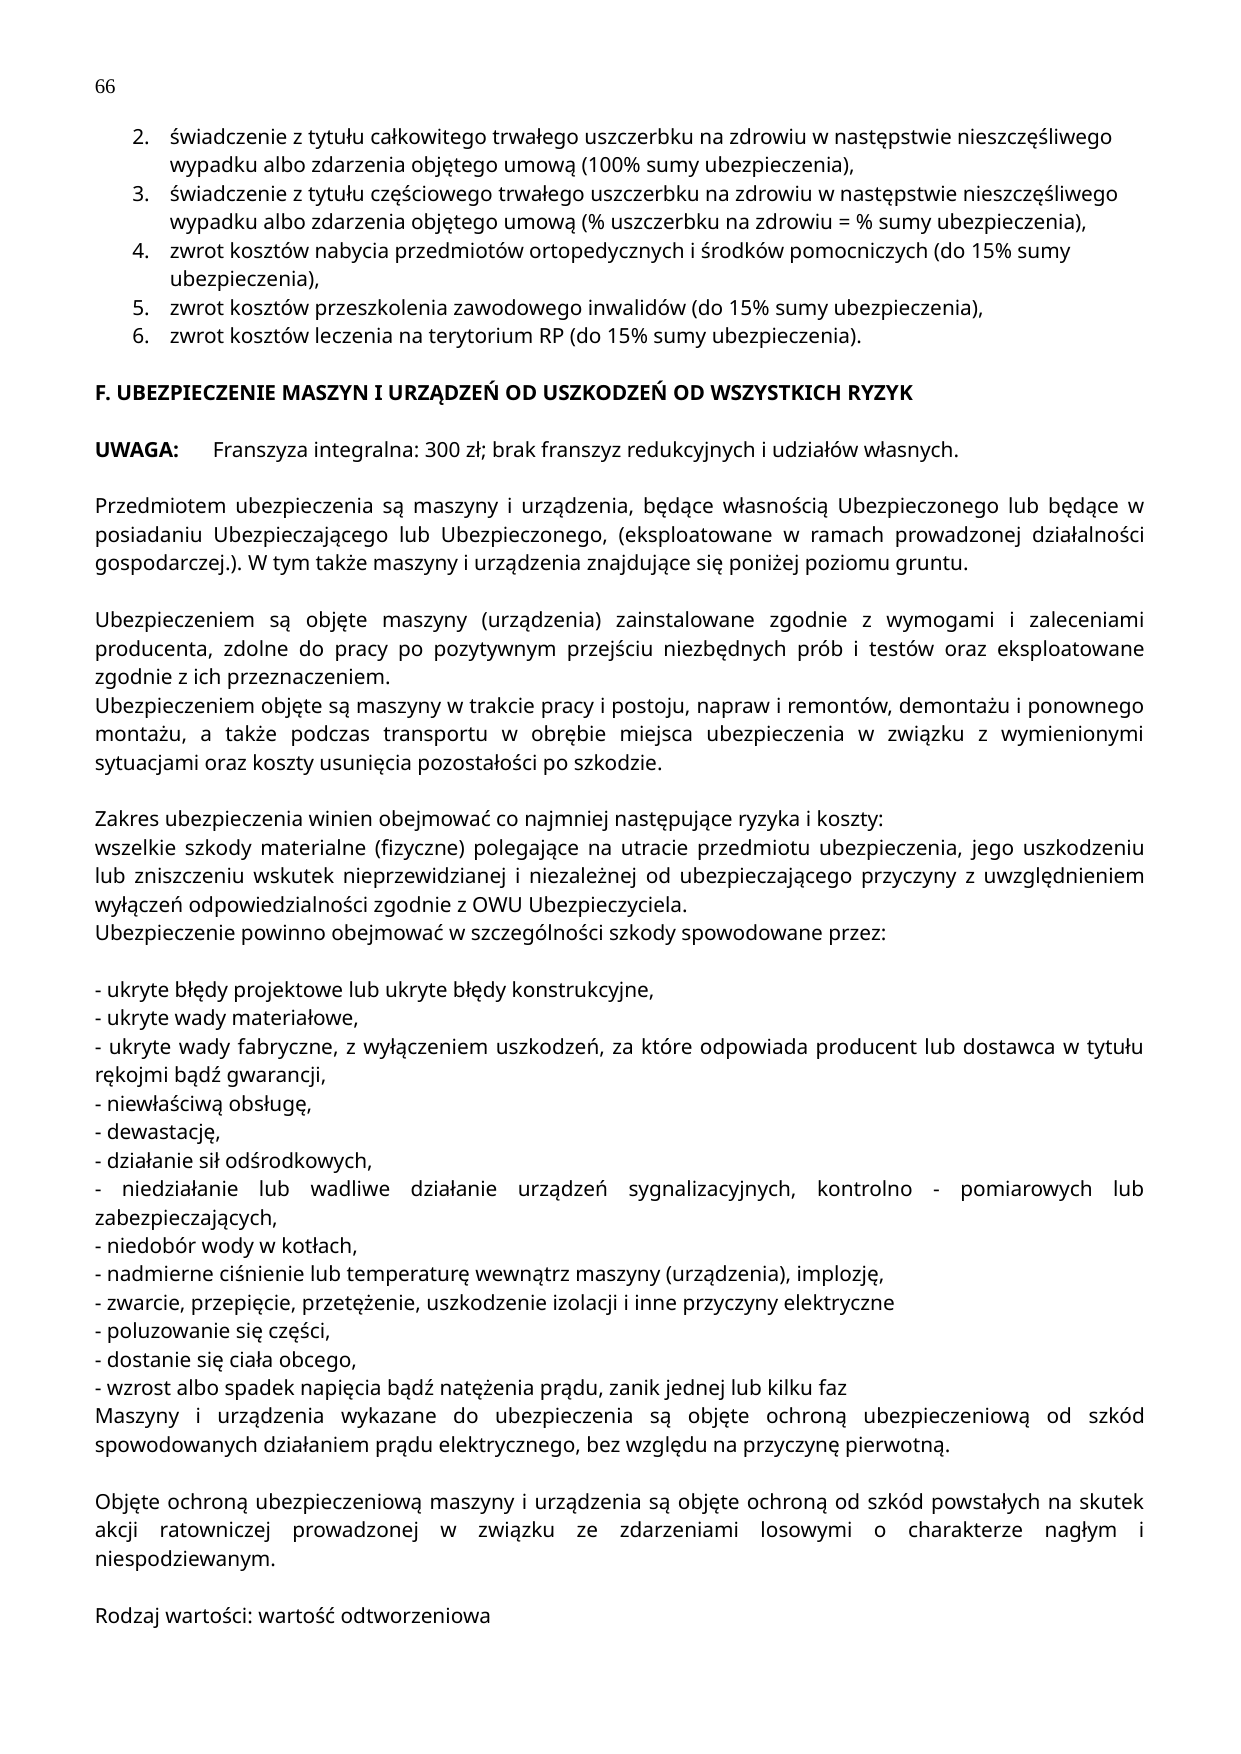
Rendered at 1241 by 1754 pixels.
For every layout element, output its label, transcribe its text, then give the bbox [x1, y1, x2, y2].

text - niedziałanie lub wadliwe działanie urządzeń sygnalizacyjnych, kontrolno - pomiarowych lub zabezpieczających, [94, 1174, 1146, 1231]
text - wzrost albo spadek napięcia bądź natężenia prądu, zanik jednej lub kilku faz [94, 1373, 1146, 1402]
list świadczenie z tytułu częściowego trwałego uszczerbku na zdrowiu w następstwie nieszczęśliwego wypadku albo zdarzenia objętego umową (% uszczerbku na zdrowiu = % sumy ubezpieczenia), [132, 179, 1146, 236]
text UWAGA: Franszyza integralna: 300 zł; brak franszyz redukcyjnych i udziałów własnych. [94, 435, 1146, 463]
text - niedobór wody w kotłach, [94, 1231, 1146, 1259]
text Przedmiotem ubezpieczenia są maszyny i urządzenia, będące własnością Ubezpieczonego lub będące w posiadaniu Ubezpieczającego lub Ubezpieczonego, (eksploatowane w ramach prowadzonej działalności gospodarczej.). W tym także maszyny i urządzenia znajdujące się poniżej poziomu gruntu. [94, 492, 1146, 577]
text Maszyny i urządzenia wykazane do ubezpieczenia są objęte ochroną ubezpieczeniową od szkód spowodowanych działaniem prądu elektrycznego, bez względu na przyczynę pierwotną. [94, 1402, 1146, 1458]
text Ubezpieczeniem objęte są maszyny w trakcie pracy i postoju, napraw i remontów, demontażu i ponownego montażu, a także podczas transportu w obrębie miejsca ubezpieczenia w związku z wymienionymi sytuacjami oraz koszty usunięcia pozostałości po szkodzie. [94, 691, 1146, 776]
text - dewastację, [94, 1117, 1146, 1146]
text - ukryte wady materiałowe, [94, 1003, 1146, 1032]
text wszelkie szkody materialne (fizyczne) polegające na utracie przedmiotu ubezpieczenia, jego uszkodzeniu lub zniszczeniu wskutek nieprzewidzianej i niezależnej od ubezpieczającego przyczyny z uwzględnieniem wyłączeń odpowiedzialności zgodnie z OWU Ubezpieczyciela. [94, 833, 1146, 918]
text - ukryte wady fabryczne, z wyłączeniem uszkodzeń, za które odpowiada producent lub dostawca w tytułu rękojmi bądź gwarancji, [94, 1032, 1146, 1089]
subtitle F. UBEZPIECZENIE MASZYN I URZĄDZEŃ OD USZKODZEŃ OD WSZYSTKICH RYZYK [94, 378, 1146, 406]
list świadczenie z tytułu całkowitego trwałego uszczerbku na zdrowiu w następstwie nieszczęśliwego wypadku albo zdarzenia objętego umową (100% sumy ubezpieczenia), [132, 122, 1146, 179]
text - dostanie się ciała obcego, [94, 1345, 1146, 1373]
list zwrot kosztów leczenia na terytorium RP (do 15% sumy ubezpieczenia). [132, 321, 1146, 349]
text - nadmierne ciśnienie lub temperaturę wewnątrz maszyny (urządzenia), implozję, [94, 1259, 1146, 1288]
text - niewłaściwą obsługę, [94, 1089, 1146, 1117]
text Ubezpieczeniem są objęte maszyny (urządzenia) zainstalowane zgodnie z wymogami i zaleceniami producenta, zdolne do pracy po pozytywnym przejściu niezbędnych prób i testów oraz eksploatowane zgodnie z ich przeznaczeniem. [94, 605, 1146, 691]
list zwrot kosztów przeszkolenia zawodowego inwalidów (do 15% sumy ubezpieczenia), [132, 293, 1146, 321]
text Objęte ochroną ubezpieczeniową maszyny i urządzenia są objęte ochroną od szkód powstałych na skutek akcji ratowniczej prowadzonej w związku ze zdarzeniami losowymi o charakterze nagłym i niespodziewanym. [94, 1487, 1146, 1572]
text - ukryte błędy projektowe lub ukryte błędy konstrukcyjne, [94, 975, 1146, 1003]
text Zakres ubezpieczenia winien obejmować co najmniej następujące ryzyka i koszty: [94, 804, 1146, 833]
text - działanie sił odśrodkowych, [94, 1146, 1146, 1174]
text - zwarcie, przepięcie, przetężenie, uszkodzenie izolacji i inne przyczyny elektryczne [94, 1288, 1146, 1316]
text Rodzaj wartości: wartość odtworzeniowa [94, 1601, 1146, 1629]
text Ubezpieczenie powinno obejmować w szczególności szkody spowodowane przez: [94, 918, 1146, 947]
list zwrot kosztów nabycia przedmiotów ortopedycznych i środków pomocniczych (do 15% sumy ubezpieczenia), [132, 236, 1146, 293]
text - poluzowanie się części, [94, 1316, 1146, 1345]
